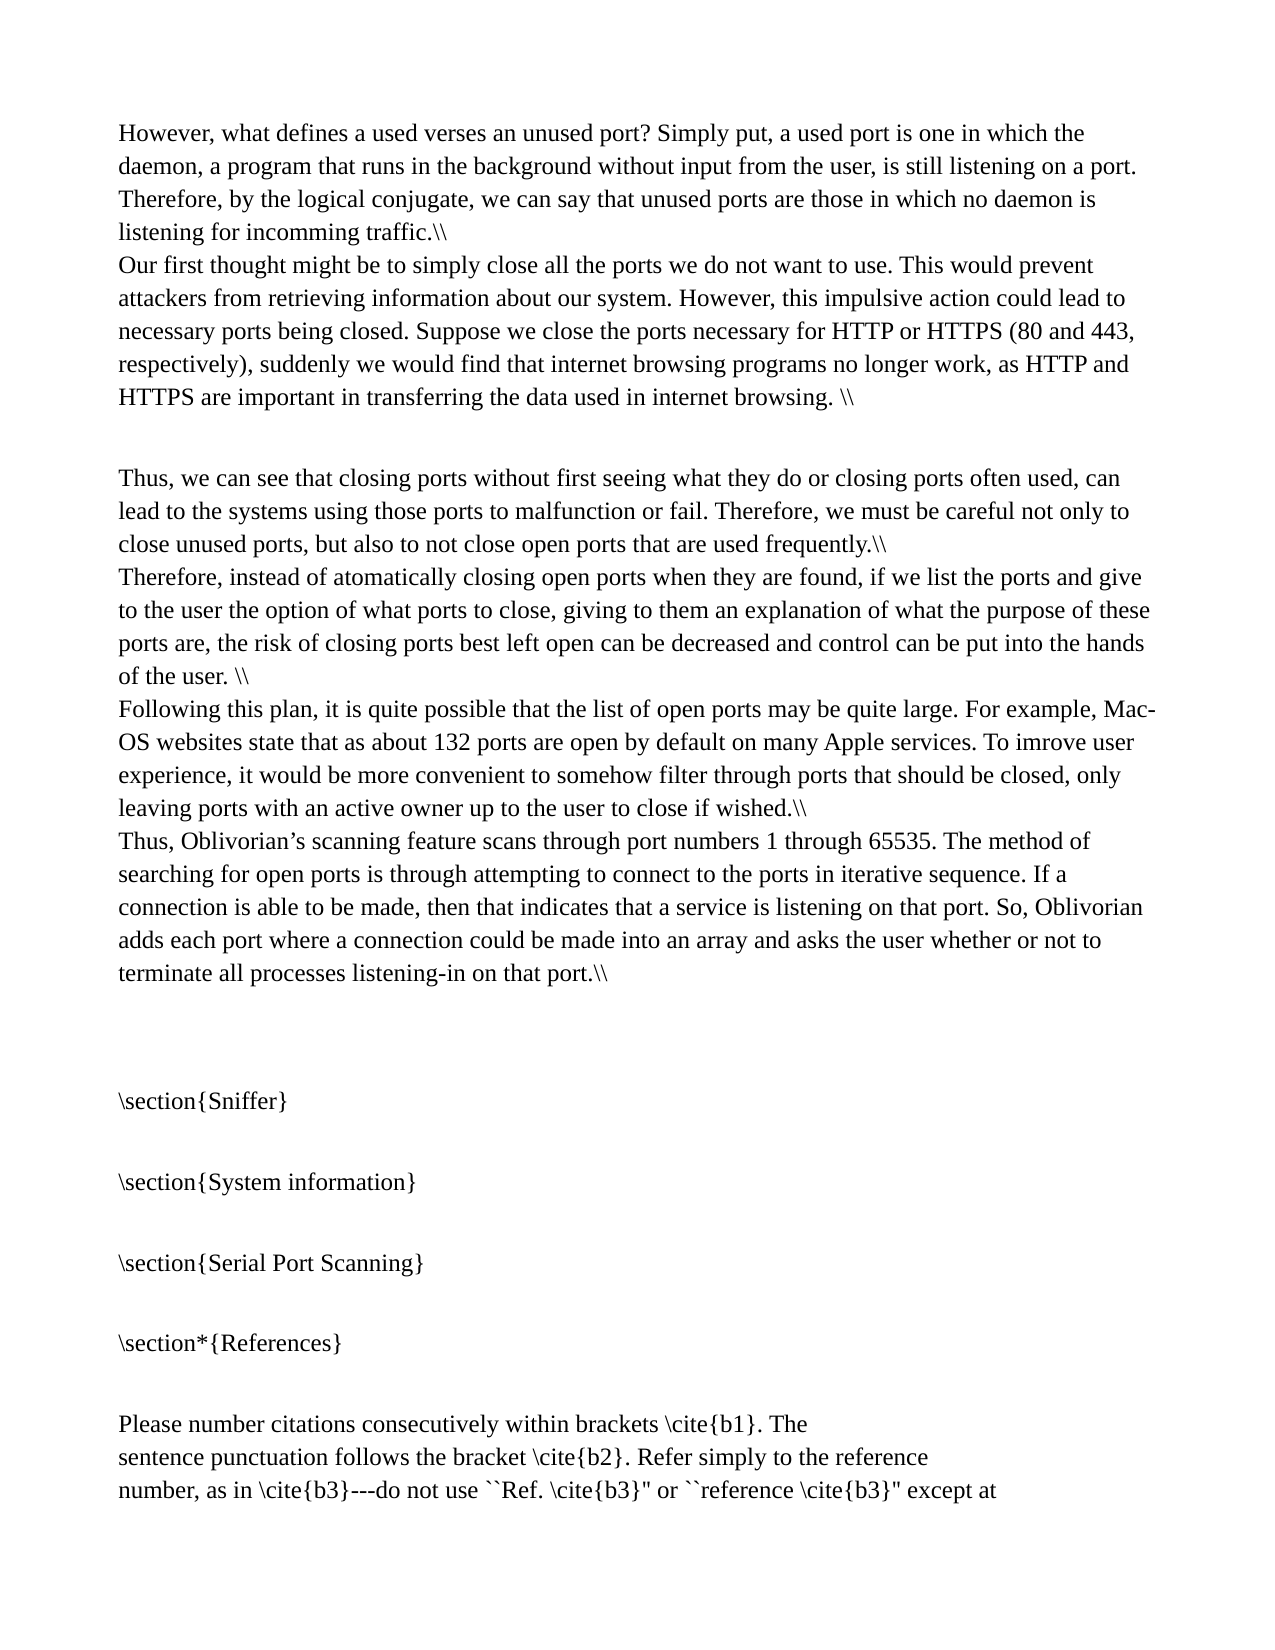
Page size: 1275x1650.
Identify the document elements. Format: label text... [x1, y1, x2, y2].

text Our first thought might be to simply close all the ports we do not want to use. This would prevent attackers from retrieving information about our system. However, this impulsive action could lead to necessary ports being closed. Suppose we close the ports necessary for HTTP or HTTPS (80 and 443, respectively), suddenly we would find that internet browsing programs no longer work, as HTTP and HTTPS are important in transferring the data used in internet browsing. \\ [118, 250, 1157, 411]
text Following this plan, it is quite possible that the list of open ports may be quite large. For example, Mac-OS websites state that as about 132 ports are open by default on many Apple services. To imrove user experience, it would be more convenient to somehow filter through ports that should be closed, only leaving ports with an active owner up to the user to close if wished.\\ [118, 694, 1157, 822]
text However, what defines a used verses an unused port? Simply put, a used port is one in which the daemon, a program that runs in the background without input from the user, is still listening on a port. Therefore, by the logical conjugate, we can say that unused ports are those in which no daemon is listening for incomming traffic.\\ [118, 118, 1157, 246]
text \section{System information} [118, 1167, 1157, 1196]
text Therefore, instead of atomatically closing open ports when they are found, if we list the ports and give to the user the option of what ports to close, giving to them an explanation of what the purpose of these ports are, the risk of closing ports best left open can be decreased and control can be put into the hands of the user. \\ [118, 562, 1157, 690]
text \section{Sniffer} [118, 1086, 1157, 1115]
text \section{Serial Port Scanning} [118, 1248, 1157, 1276]
text sentence punctuation follows the bracket \cite{b2}. Refer simply to the reference [118, 1442, 1157, 1471]
text Please number citations consecutively within brackets \cite{b1}. The [118, 1409, 1157, 1438]
text Thus, we can see that closing ports without first seeing what they do or closing ports often used, can lead to the systems using those ports to malfunction or fail. Therefore, we must be careful not only to close unused ports, but also to not close open ports that are used frequently.\\ [118, 463, 1157, 558]
text number, as in \cite{b3}---do not use ``Ref. \cite{b3}'' or ``reference \cite{b3}'' except at [118, 1475, 1157, 1504]
text \section*{References} [118, 1328, 1157, 1357]
text Thus, Oblivorian’s scanning feature scans through port numbers 1 through 65535. The method of searching for open ports is through attempting to connect to the ports in iterative sequence. If a connection is able to be made, then that indicates that a service is listening on that port. So, Oblivorian adds each port where a connection could be made into an array and asks the user whether or not to terminate all processes listening-in on that port.\\ [118, 826, 1157, 987]
